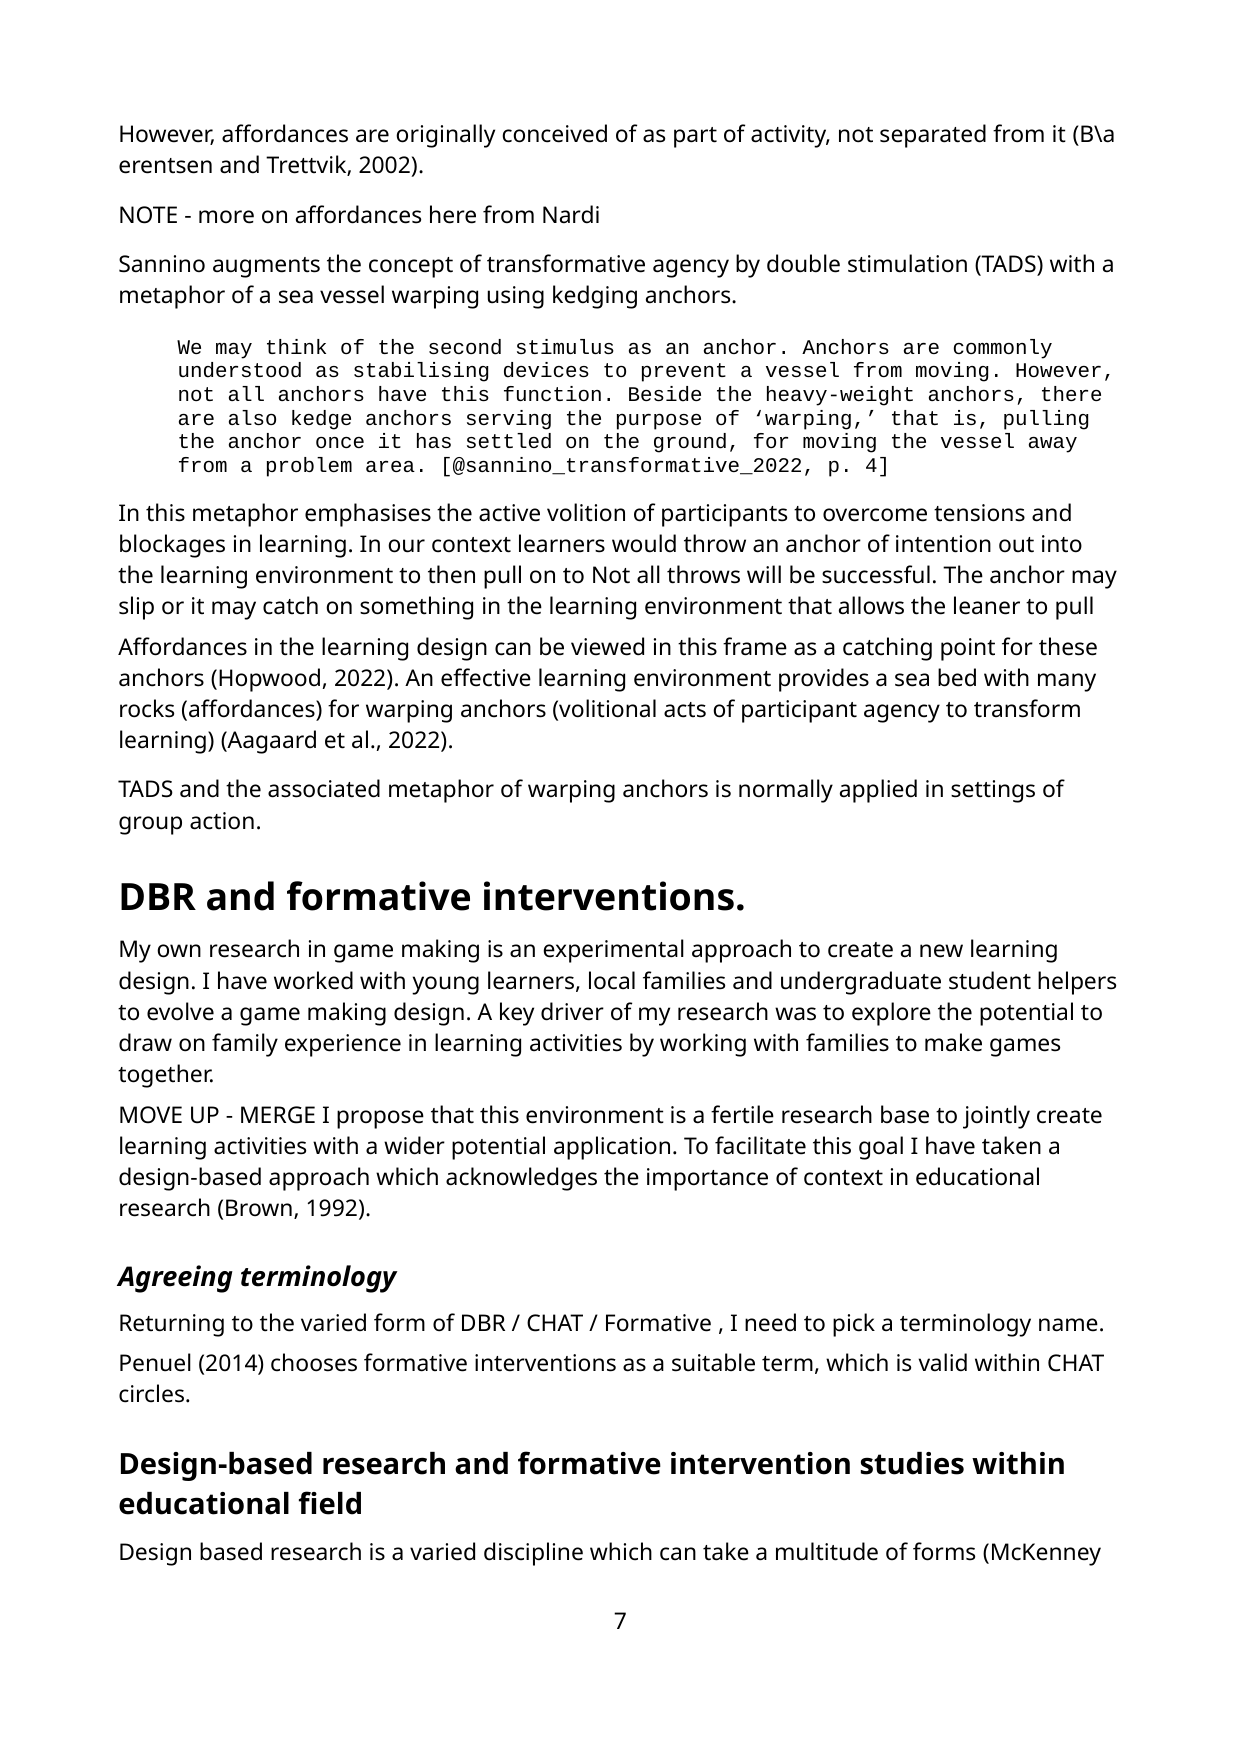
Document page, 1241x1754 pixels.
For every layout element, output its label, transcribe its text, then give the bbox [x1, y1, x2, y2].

text NOTE - more on affordances here from Nardi [118, 198, 1122, 230]
text Design based research is a varied discipline which can take a multitude of forms (McKenney [118, 1535, 1122, 1567]
text Sannino augments the concept of transformative agency by double stimulation (TADS) with a metaphor of a sea vessel warping using kedging anchors. [118, 248, 1122, 310]
text MOVE UP - MERGE I propose that this environment is a fertile research base to jointly create learning activities with a wider potential application. To facilitate this goal I have taken a design-based approach which acknowledges the importance of context in educational research (Brown, 1992). [118, 1098, 1122, 1223]
text My own research in game making is an experimental approach to create a new learning design. I have worked with young learners, local families and undergraduate student helpers to evolve a game making design. A key driver of my research was to explore the potential to draw on family experience in learning activities by working with families to make games together. [118, 933, 1122, 1089]
text Returning to the varied form of DBR / CHAT / Formative , I need to pick a terminology name. [118, 1307, 1122, 1338]
text TADS and the associated metaphor of warping anchors is normally applied in settings of group action. [118, 773, 1122, 836]
text Affordances in the learning design can be viewed in this frame as a catching point for these anchors (Hopwood, 2022). An effective learning environment provides a sea bed with many rocks (affordances) for warping anchors (volitional acts of participant agency to transform learning) (Aagaard et al., 2022). [118, 630, 1122, 755]
text However, affordances are originally conceived of as part of activity, not separated from it (B\a erentsen and Trettvik, 2002). [118, 118, 1122, 181]
subtitle Agreeing terminology [118, 1257, 1122, 1294]
text In this metaphor emphasises the active volition of participants to overcome tensions and blockages in learning. In our context learners would throw an anchor of intention out into the learning environment to then pull on to Not all throws will be successful. The anchor may slip or it may catch on something in the learning environment that allows the leaner to pull [118, 496, 1122, 621]
subtitle DBR and formative interventions. [118, 870, 1122, 921]
text Penuel (2014) chooses formative interventions as a suitable term, which is valid within CHAT circles. [118, 1347, 1122, 1409]
text We may think of the second stimulus as an anchor. Anchors are commonly understood as stabilising devices to prevent a vessel from moving. However, not all anchors have this function. Beside the heavy-weight anchors, there are also kedge anchors serving the purpose of ‘warping,’ that is, pulling the anchor once it has settled on the ground, for moving the vessel away from a problem area. [@sannino_transformative_2022, p. 4] [177, 337, 1122, 479]
subtitle Design-based research and formative intervention studies within educational field [118, 1443, 1122, 1523]
